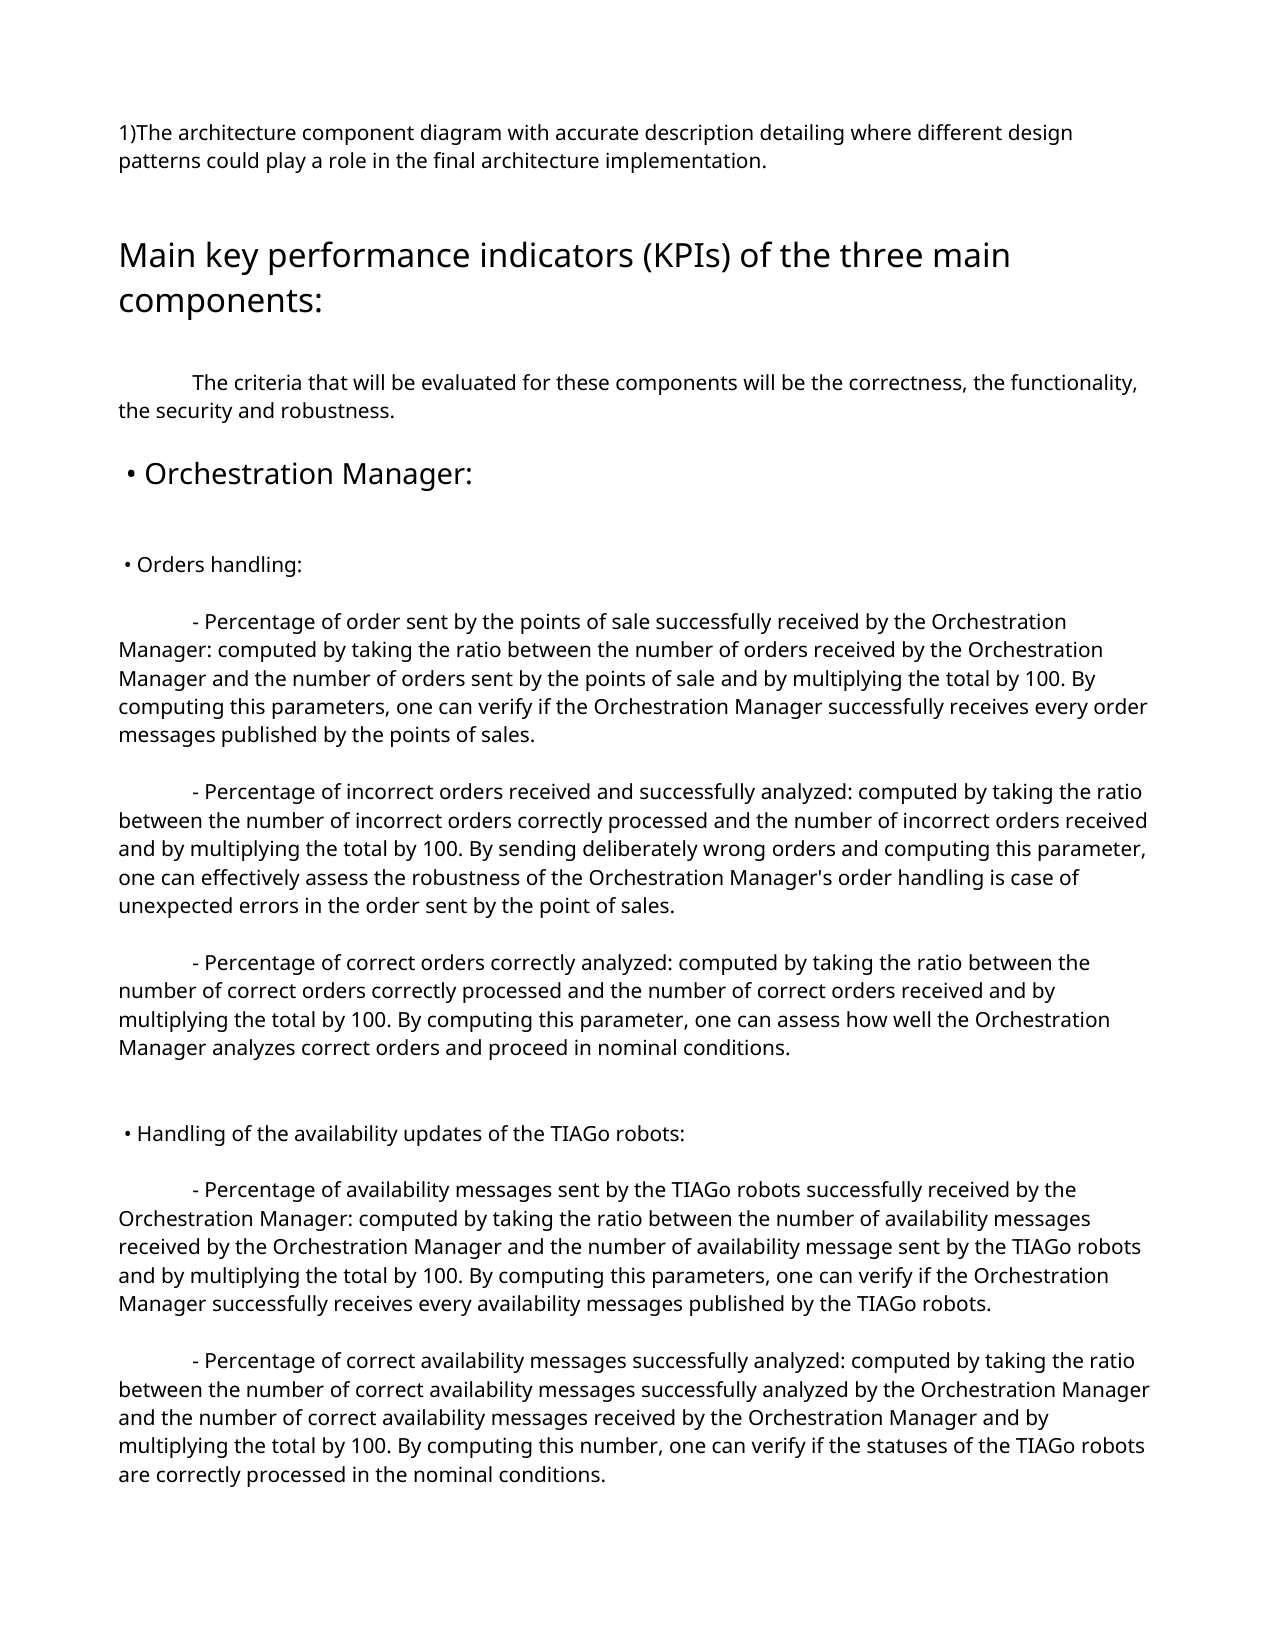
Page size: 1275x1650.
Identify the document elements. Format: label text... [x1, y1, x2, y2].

text - Percentage of correct orders correctly analyzed: computed by taking the ratio between the number of correct orders correctly processed and the number of correct orders received and by multiplying the total by 100. By computing this parameter, one can assess how well the Orchestration Manager analyzes correct orders and proceed in nominal conditions. [118, 948, 1157, 1062]
text - Percentage of availability messages sent by the TIAGo robots successfully received by the Orchestration Manager: computed by taking the ratio between the number of availability messages received by the Orchestration Manager and the number of availability message sent by the TIAGo robots and by multiplying the total by 100. By computing this parameters, one can verify if the Orchestration Manager successfully receives every availability messages published by the TIAGo robots. [118, 1176, 1157, 1318]
text patterns could play a role in the final architecture implementation. [118, 147, 1157, 175]
text The criteria that will be evaluated for these components will be the correctness, the functionality, the security and robustness. [118, 368, 1157, 425]
text • Orders handling: [118, 550, 1157, 578]
text • Handling of the availability updates of the TIAGo robots: [118, 1119, 1157, 1147]
text - Percentage of correct availability messages successfully analyzed: computed by taking the ratio between the number of correct availability messages successfully analyzed by the Orchestration Manager and the number of correct availability messages received by the Orchestration Manager and by multiplying the total by 100. By computing this number, one can verify if the statuses of the TIAGo robots are correctly processed in the nominal conditions. [118, 1346, 1157, 1488]
text 1)The architecture component diagram with accurate description detailing where different design [118, 118, 1157, 147]
text - Percentage of order sent by the points of sale successfully received by the Orchestration Manager: computed by taking the ratio between the number of orders received by the Orchestration Manager and the number of orders sent by the points of sale and by multiplying the total by 100. By computing this parameters, one can verify if the Orchestration Manager successfully receives every order messages published by the points of sales. [118, 607, 1157, 749]
text - Percentage of incorrect orders received and successfully analyzed: computed by taking the ratio between the number of incorrect orders correctly processed and the number of incorrect orders received and by multiplying the total by 100. By sending deliberately wrong orders and computing this parameter, one can effectively assess the robustness of the Orchestration Manager's order handling is case of unexpected errors in the order sent by the point of sales. [118, 777, 1157, 920]
text • Orchestration Manager: [118, 453, 1157, 493]
text Main key performance indicators (KPIs) of the three main components: [118, 232, 1157, 323]
